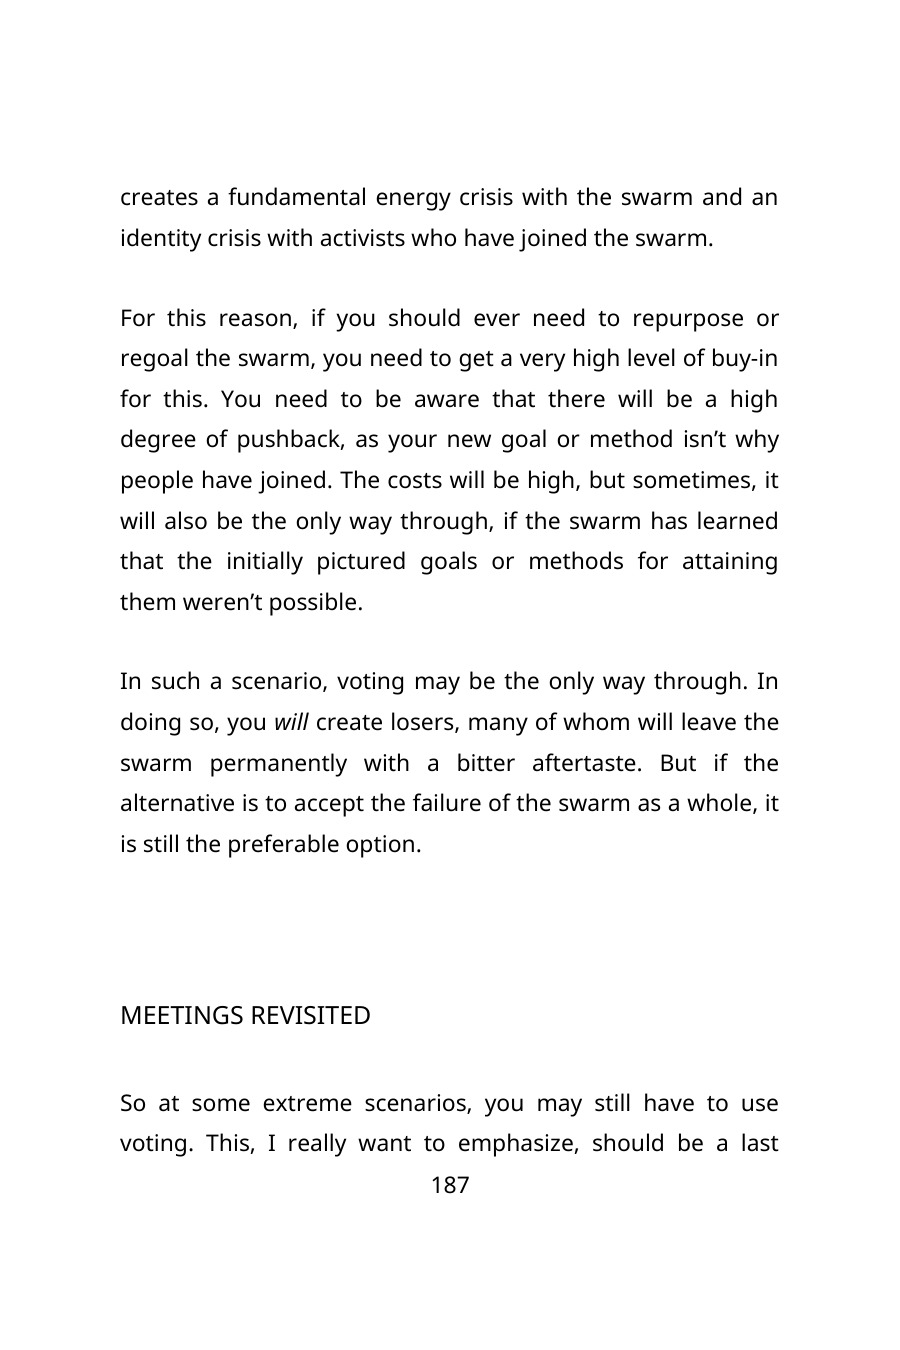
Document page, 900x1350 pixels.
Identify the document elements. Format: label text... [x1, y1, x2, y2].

text creates a fundamental energy crisis with the swarm and an identity crisis with activists who have joined the swarm. [120, 181, 780, 253]
text So at some extreme scenarios, you may still have to use voting. This, I really want to emphasize, should be a last [120, 1087, 780, 1159]
text In such a scenario, voting may be the only way through. In doing so, you will create losers, many of whom will leave the swarm permanently with a bitter aftertaste. But if the alternative is to accept the failure of the swarm as a whole, it is still the preferable option. [120, 665, 780, 859]
text Meetings revisited [120, 997, 780, 1032]
text For this reason, if you should ever need to repurpose or regoal the swarm, you need to get a very high level of buy-in for this. You need to be aware that there will be a high degree of pushback, as your new goal or method isn’t why people have joined. The costs will be high, but sometimes, it will also be the only way through, if the swarm has learned that the initially pictured goals or methods for attaining them weren’t possible. [120, 301, 780, 617]
